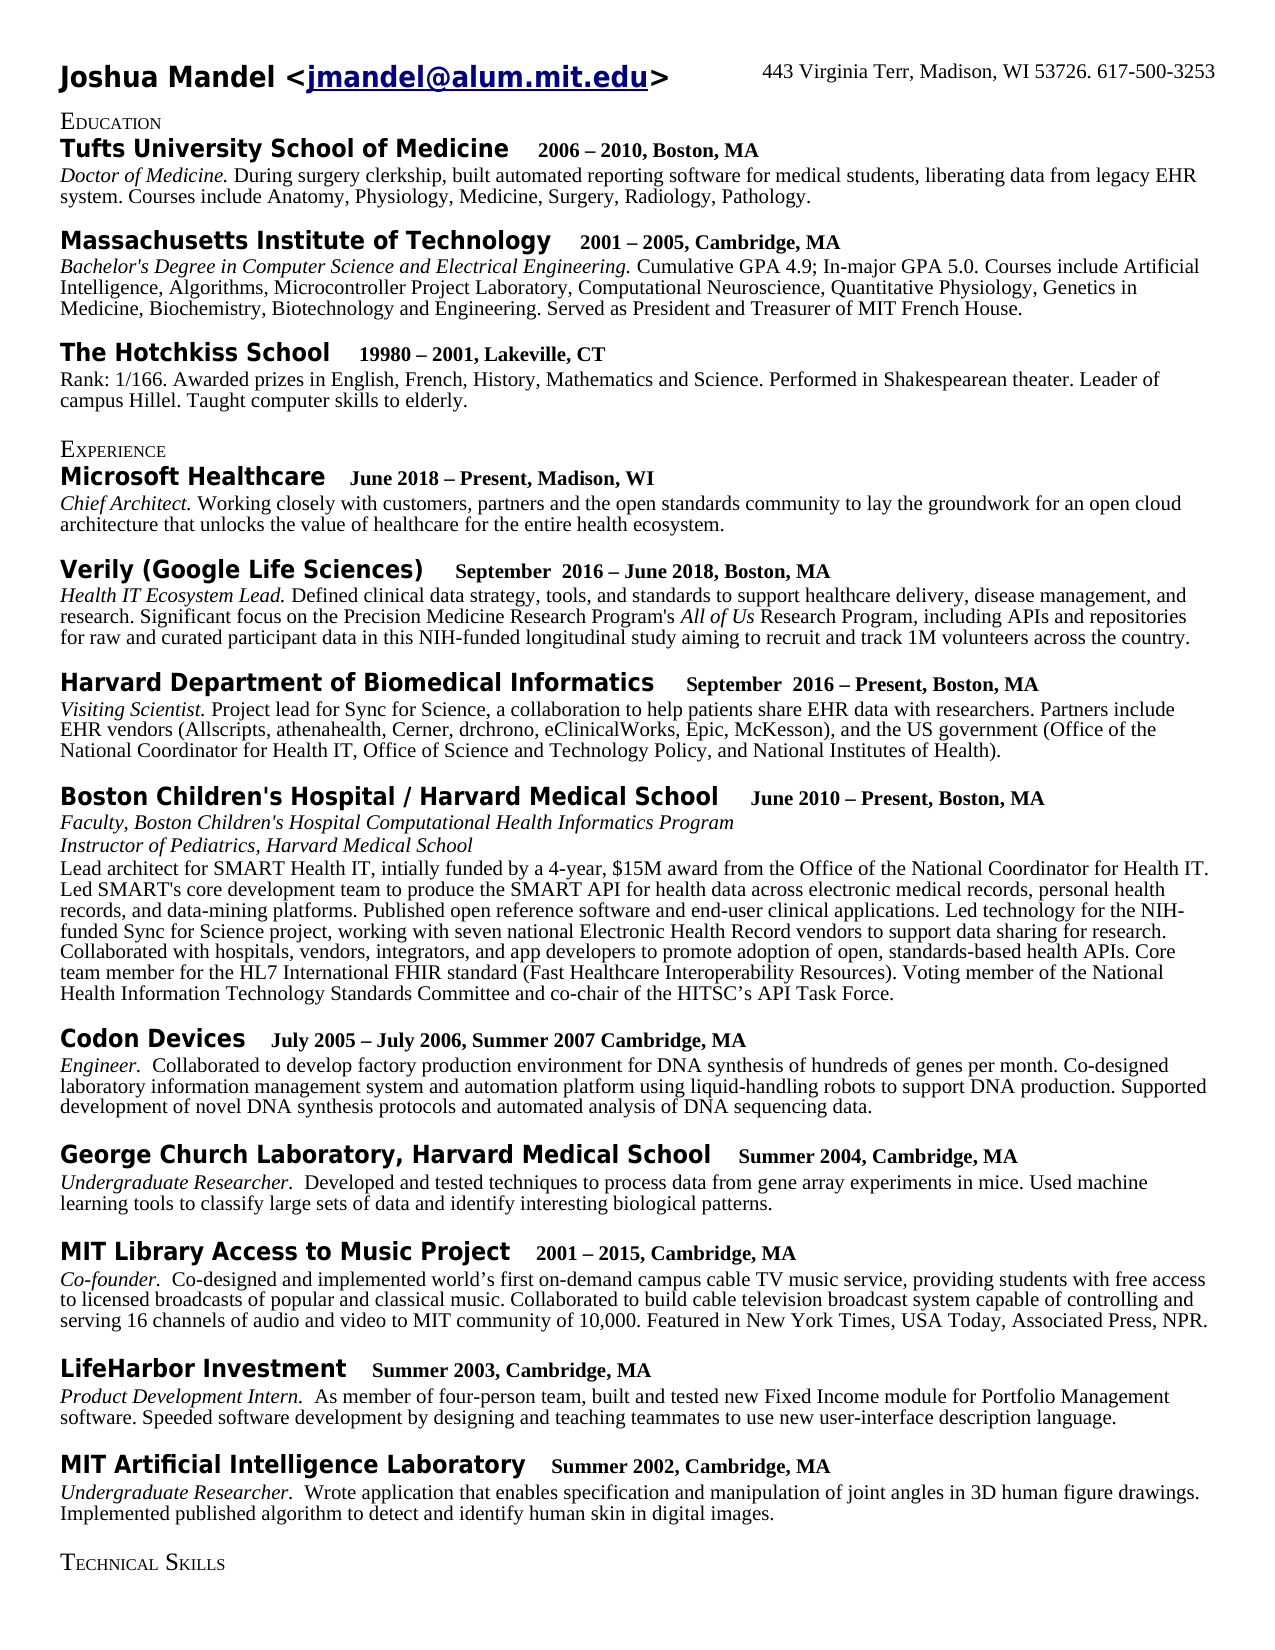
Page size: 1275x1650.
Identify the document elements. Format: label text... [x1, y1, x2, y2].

text Harvard Department of Biomedical Informatics September 2016 – Present, Boston, MA [60, 668, 1215, 697]
text Product Development Intern. As member of four-person team, built and tested new Fixed Income module for Portfolio Management software. Speeded software development by designing and teaching teammates to use new user-interface description language. [60, 1385, 1215, 1429]
text Experience [60, 435, 1215, 462]
text Undergraduate Researcher. Wrote application that enables specification and manipulation of joint angles in 3D human figure drawings. Implemented published algorithm to detect and identify human skin in digital images. [60, 1481, 1215, 1525]
text LifeHarbor Investment Summer 2003, Cambridge, MA [60, 1351, 1215, 1385]
text Doctor of Medicine. During surgery clerkship, built automated reporting software for medical students, liberating data from legacy EHR system. Courses include Anatomy, Physiology, Medicine, Surgery, Radiology, Pathology. [60, 164, 1215, 208]
text Lead architect for SMART Health IT, intially funded by a 4-year, $15M award from the Office of the National Coordinator for Health IT. Led SMART's core development team to produce the SMART API for health data across electronic medical records, personal health records, and data-mining platforms. Published open reference software and end-user clinical applications. Led technology for the NIH-funded Sync for Science project, working with seven national Electronic Health Record vendors to support data sharing for research. Collaborated with hospitals, vendors, integrators, and app developers to promote adoption of open, standards-based health APIs. Core team member for the HL7 International FHIR standard (Fast Healthcare Interoperability Resources). Voting member of the National Health Information Technology Standards Committee and co-chair of the HITSC’s API Task Force. [60, 857, 1215, 1005]
text Massachusetts Institute of Technology 2001 – 2005, Cambridge, MA [60, 226, 1215, 255]
table_header 443 Virginia Terr, Madison, WI 53726. 617-500-3253 [688, 60, 1215, 107]
table_header Joshua Mandel <jmandel@alum.mit.edu> [60, 60, 688, 107]
text MIT Artificial Intelligence Laboratory Summer 2002, Cambridge, MA [60, 1447, 1215, 1481]
text Faculty, Boston Children's Hospital Computational Health Informatics Program [60, 811, 1215, 834]
text Co-founder. Co-designed and implemented world’s first on-demand campus cable TV music service, providing students with free access to licensed broadcasts of popular and classical music. Collaborated to build cable television broadcast system capable of controlling and serving 16 channels of audio and video to MIT community of 10,000. Featured in New York Times, USA Today, Associated Press, NPR. [60, 1267, 1215, 1332]
text Codon Devices July 2005 – July 2006, Summer 2007 Cambridge, MA [60, 1024, 1215, 1054]
text Instructor of Pediatrics, Harvard Medical School [60, 834, 1215, 857]
text Tufts University School of Medicine 2006 – 2010, Boston, MA [60, 134, 1215, 164]
text Microsoft Healthcare June 2018 – Present, Madison, WI [60, 462, 1215, 492]
text Engineer. Collaborated to develop factory production environment for DNA synthesis of hundreds of genes per month. Co-designed laboratory information management system and automation platform using liquid-handling robots to support DNA production. Supported development of novel DNA synthesis protocols and automated analysis of DNA sequencing data. [60, 1054, 1215, 1118]
text George Church Laboratory, Harvard Medical School Summer 2004, Cambridge, MA [60, 1137, 1215, 1171]
text The Hotchkiss School 19980 – 2001, Lakeville, CT [60, 338, 1215, 368]
text Technical Skills [60, 1548, 1215, 1576]
text Verily (Google Life Sciences) September 2016 – June 2018, Boston, MA [60, 555, 1215, 584]
text Chief Architect. Working closely with customers, partners and the open standards community to lay the groundwork for an open cloud architecture that unlocks the value of healthcare for the entire health ecosystem. [60, 492, 1215, 536]
text Education [60, 107, 1215, 134]
text Health IT Ecosystem Lead. Defined clinical data strategy, tools, and standards to support healthcare delivery, disease management, and research. Significant focus on the Precision Medicine Research Program's All of Us Research Program, including APIs and repositories for raw and curated participant data in this NIH-funded longitudinal study aiming to recruit and track 1M volunteers across the country. [60, 584, 1215, 649]
text Rank: 1/166. Awarded prizes in English, French, History, Mathematics and Science. Performed in Shakespearean theater. Leader of campus Hillel. Taught computer skills to elderly. [60, 368, 1215, 412]
text Undergraduate Researcher. Developed and tested techniques to process data from gene array experiments in mice. Used machine learning tools to classify large sets of data and identify interesting biological patterns. [60, 1171, 1215, 1215]
text Visiting Scientist. Project lead for Sync for Science, a collaboration to help patients share EHR data with researchers. Partners include EHR vendors (Allscripts, athenahealth, Cerner, drchrono, eClinicalWorks, Epic, McKesson), and the US government (Office of the National Coordinator for Health IT, Office of Science and Technology Policy, and National Institutes of Health). [60, 697, 1215, 762]
text MIT Library Access to Music Project 2001 – 2015, Cambridge, MA [60, 1233, 1215, 1267]
text Boston Children's Hospital / Harvard Medical School June 2010 – Present, Boston, MA [60, 782, 1215, 811]
text Bachelor's Degree in Computer Science and Electrical Engineering. Cumulative GPA 4.9; In-major GPA 5.0. Courses include Artificial Intelligence, Algorithms, Microcontroller Project Laboratory, Computational Neuroscience, Quantitative Physiology, Genetics in Medicine, Biochemistry, Biotechnology and Engineering. Served as President and Treasurer of MIT French House. [60, 255, 1215, 320]
